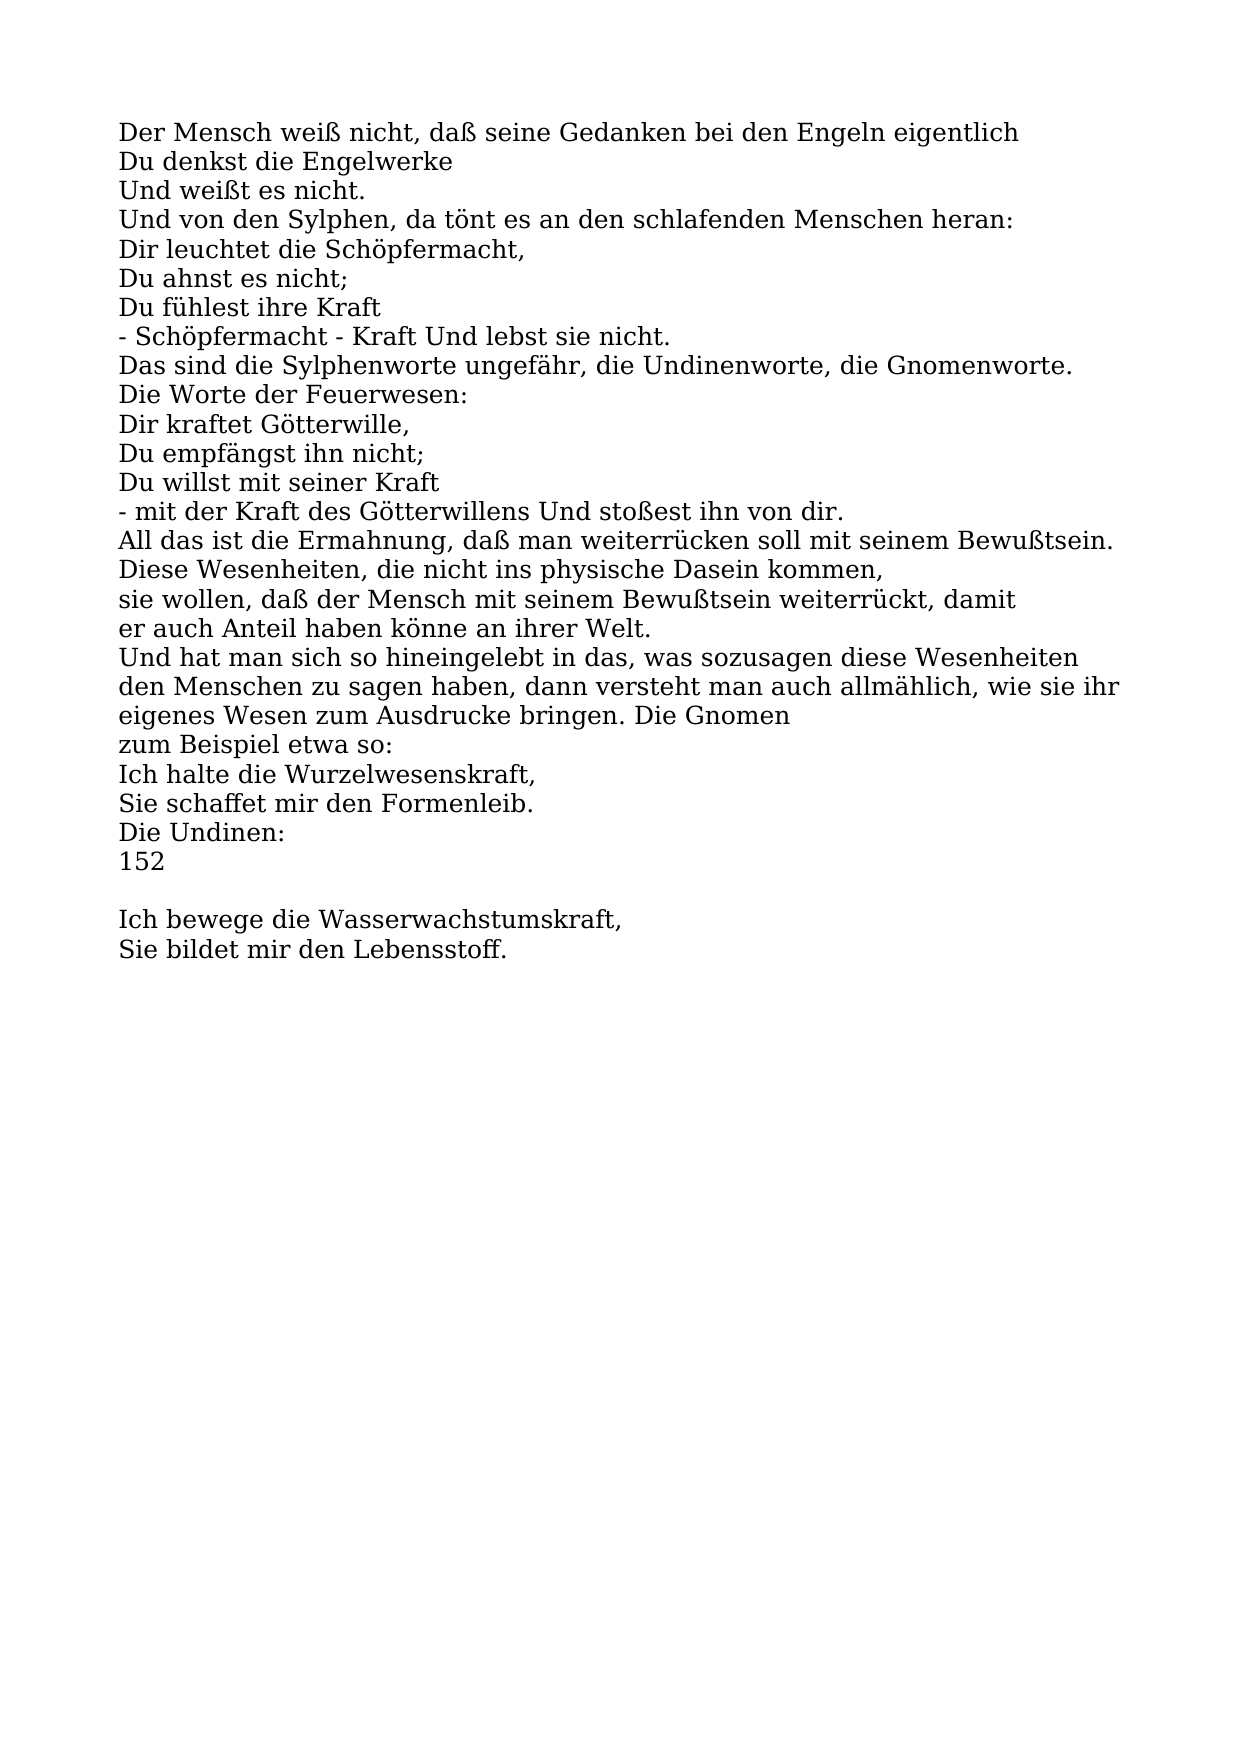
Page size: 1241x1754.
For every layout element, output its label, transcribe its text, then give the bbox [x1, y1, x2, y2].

text Du fühlest ihre Kraft [118, 293, 1122, 322]
text Dir leuchtet die Schöpfermacht, [118, 235, 1122, 264]
text Und von den Sylphen, da tönt es an den schlafenden Menschen heran: [118, 206, 1122, 235]
text 152 [118, 847, 1122, 876]
text Ich halte die Wurzelwesenskraft, [118, 760, 1122, 789]
text Die Undinen: [118, 818, 1122, 847]
text Du willst mit seiner Kraft [118, 468, 1122, 497]
text Sie bildet mir den Lebensstoff. [118, 935, 1122, 964]
text er auch Anteil haben könne an ihrer Welt. [118, 614, 1122, 643]
text zum Beispiel etwa so: [118, 731, 1122, 760]
text Das sind die Sylphenworte ungefähr, die Undinenworte, die Gnomenworte. [118, 351, 1122, 381]
text Du ahnst es nicht; [118, 264, 1122, 293]
text - Schöpfermacht - Kraft Und lebst sie nicht. [118, 322, 1122, 351]
text Die Worte der Feuerwesen: [118, 381, 1122, 410]
text All das ist die Ermahnung, daß man weiterrücken soll mit seinem Bewußtsein. Diese Wesenheiten, die nicht ins physische Dasein kommen, [118, 526, 1122, 585]
text Du empfängst ihn nicht; [118, 439, 1122, 468]
text Der Mensch weiß nicht, daß seine Gedanken bei den Engeln eigentlich [118, 118, 1122, 147]
text Du denkst die Engelwerke [118, 147, 1122, 176]
text Und weißt es nicht. [118, 176, 1122, 206]
text sie wollen, daß der Mensch mit seinem Bewußtsein weiterrückt, damit [118, 585, 1122, 614]
text - mit der Kraft des Götterwillens Und stoßest ihn von dir. [118, 497, 1122, 526]
text Dir kraftet Götterwille, [118, 410, 1122, 439]
text Ich bewege die Wasserwachstumskraft, [118, 906, 1122, 935]
text Sie schaffet mir den Formenleib. [118, 789, 1122, 818]
text Und hat man sich so hineingelebt in das, was sozusagen diese Wesenheiten den Menschen zu sagen haben, dann versteht man auch allmählich, wie sie ihr eigenes Wesen zum Ausdrucke bringen. Die Gnomen [118, 643, 1122, 731]
